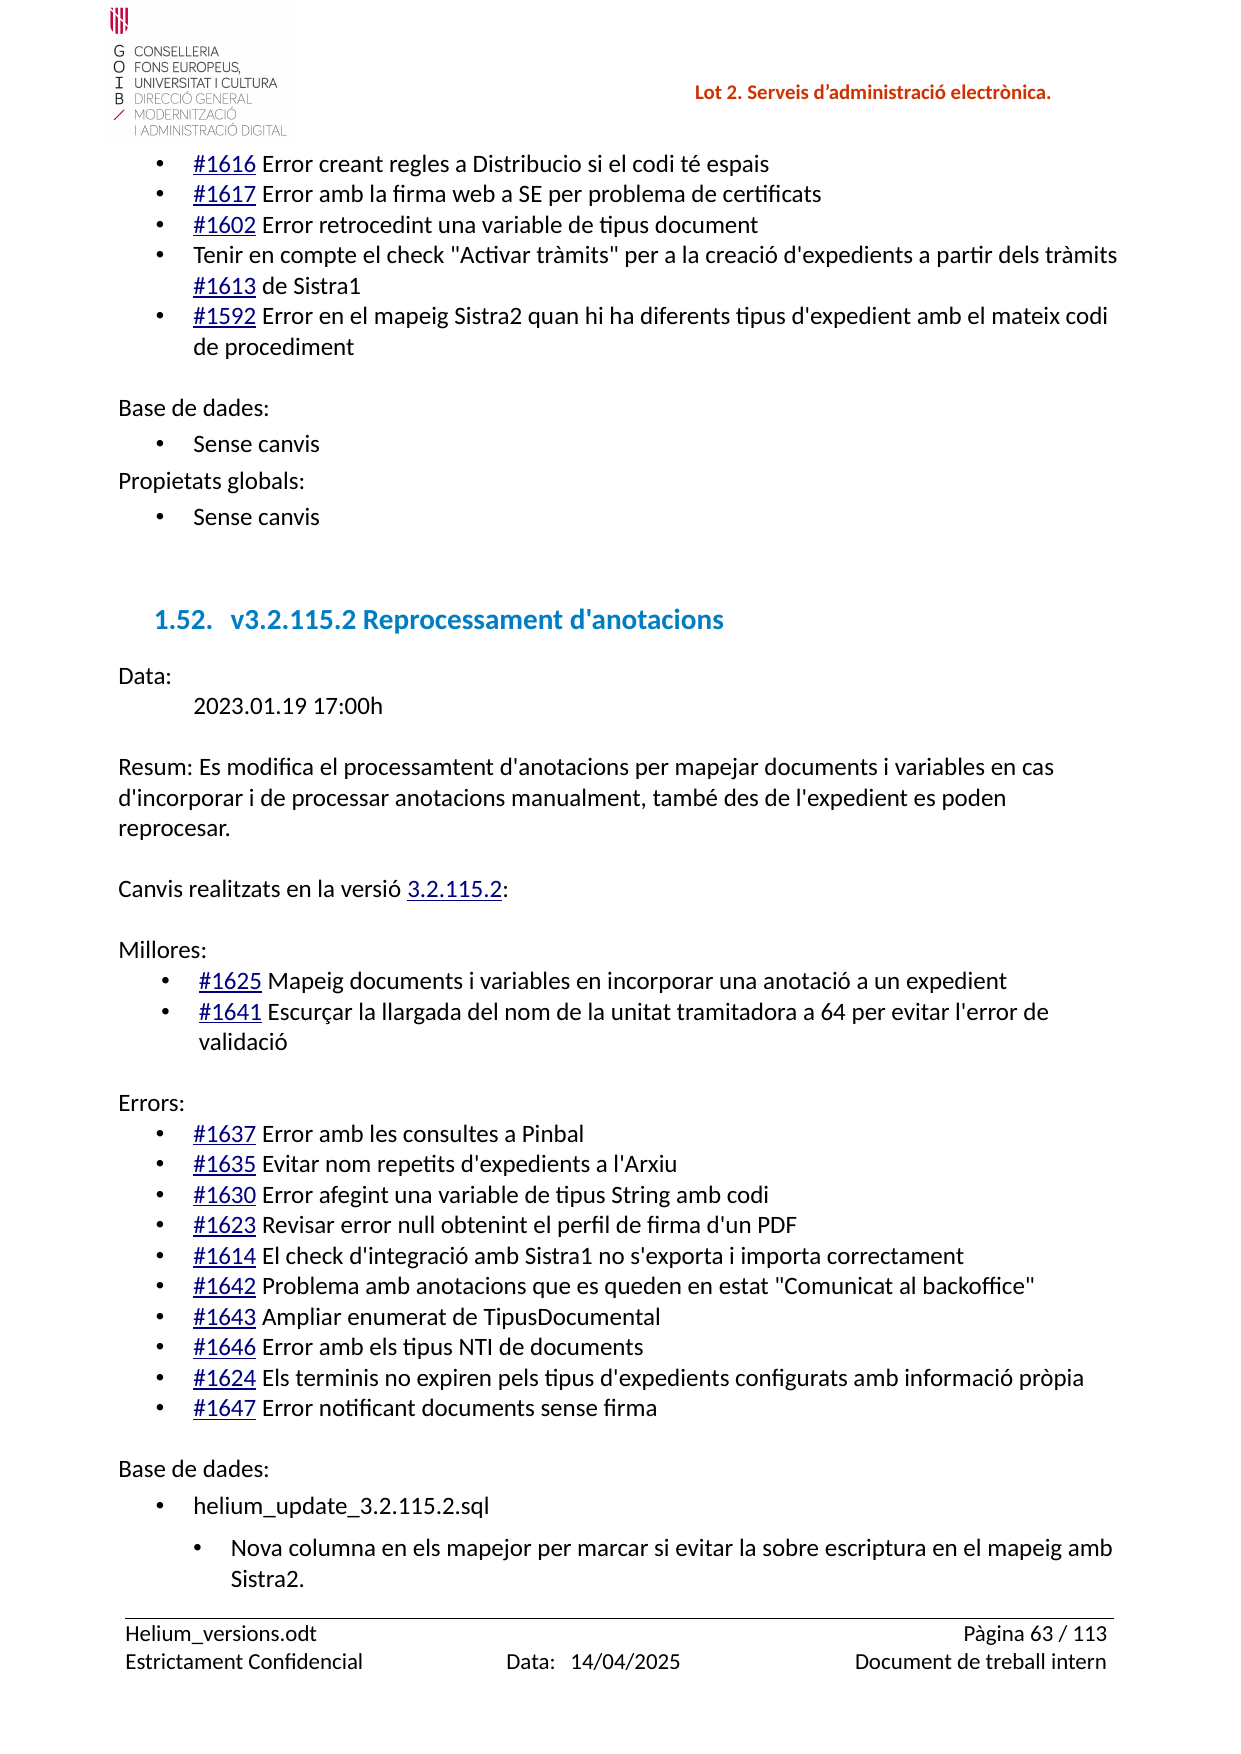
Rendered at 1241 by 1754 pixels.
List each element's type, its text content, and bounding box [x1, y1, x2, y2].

list Tenir en compte el check "Activar tràmits" per a la creació d'expedients a partir dels tràmits #1613 de Sistra1 [156, 239, 1122, 300]
text Data: [118, 660, 1122, 691]
list #1592 Error en el mapeig Sistra2 quan hi ha diferents tipus d'expedient amb el mateix codi de procediment [156, 300, 1122, 361]
list Sense canvis [156, 428, 1122, 459]
list Nova columna en els mapejor per marcar si evitar la sobre escriptura en el mapeig amb Sistra2. [193, 1532, 1122, 1593]
list #1635 Evitar nom repetits d'expedients a l'Arxiu [156, 1148, 1122, 1179]
list #1641 Escurçar la llargada del nom de la unitat tramitadora a 64 per evitar l'error de validació [161, 996, 1122, 1057]
text Base de dades: [118, 1453, 1122, 1484]
text Millores: [118, 935, 1122, 965]
list Sense canvis [156, 501, 1122, 532]
subtitle v3.2.115.2 Reprocessament d'anotacions [153, 601, 1122, 636]
text 2023.01.19 17:00h [118, 691, 1122, 721]
list #1637 Error amb les consultes a Pinbal [156, 1118, 1122, 1148]
list #1624 Els terminis no expiren pels tipus d'expedients configurats amb informació pròpia [156, 1362, 1122, 1392]
picture [100, 0, 297, 144]
text Errors: [118, 1087, 1122, 1118]
list #1614 El check d'integració amb Sistra1 no s'exporta i importa correctament [156, 1240, 1122, 1270]
list #1617 Error amb la firma web a SE per problema de certificats [156, 178, 1122, 209]
list #1647 Error notificant documents sense firma [156, 1392, 1122, 1423]
list #1646 Error amb els tipus NTI de documents [156, 1331, 1122, 1362]
text Resum: Es modifica el processamtent d'anotacions per mapejar documents i variables en cas d'incorporar i de processar anotacions manualment, també des de l'expedient es poden reprocesar. [118, 752, 1122, 843]
list #1623 Revisar error null obtenint el perfil de firma d'un PDF [156, 1209, 1122, 1240]
list #1602 Error retrocedint una variable de tipus document [156, 209, 1122, 239]
list helium_update_3.2.115.2.sql [156, 1490, 1122, 1521]
list #1642 Problema amb anotacions que es queden en estat "Comunicat al backoffice" [156, 1270, 1122, 1301]
list #1616 Error creant regles a Distribucio si el codi té espais [156, 148, 1122, 178]
list #1630 Error afegint una variable de tipus String amb codi [156, 1179, 1122, 1209]
list #1643 Ampliar enumerat de TipusDocumental [156, 1301, 1122, 1331]
text Base de dades: [118, 392, 1122, 422]
list #1625 Mapeig documents i variables en incorporar una anotació a un expedient [161, 965, 1122, 996]
text Propietats globals: [118, 465, 1122, 495]
text Canvis realitzats en la versió 3.2.115.2: [118, 874, 1122, 904]
